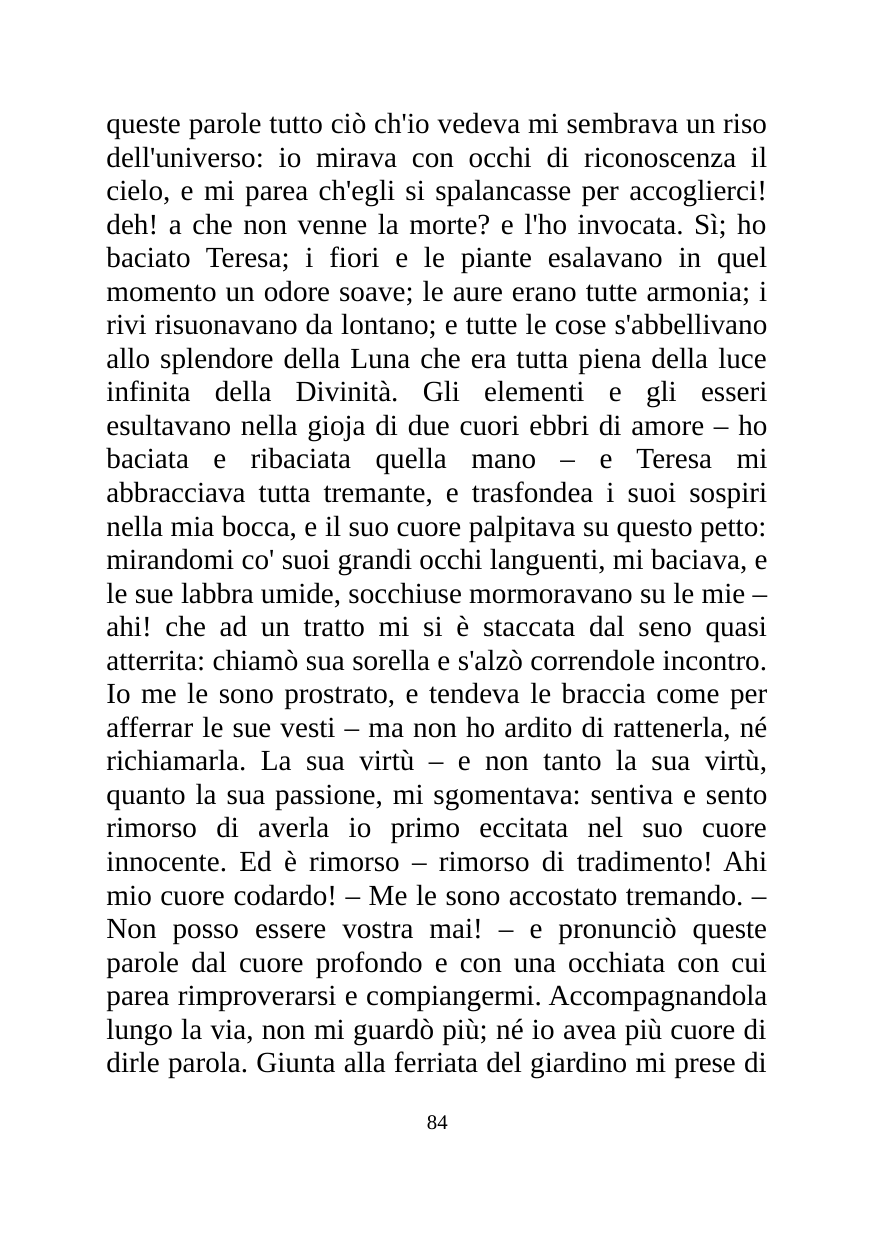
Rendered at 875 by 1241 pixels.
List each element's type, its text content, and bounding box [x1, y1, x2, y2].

text queste parole tutto ciò ch'io vedeva mi sembrava un riso dell'universo: io mirava con occhi di riconoscenza il cielo, e mi parea ch'egli si spalancasse per accoglierci! deh! a che non venne la morte? e l'ho invocata. Sì; ho baciato Teresa; i fiori e le piante esalavano in quel momento un odore soave; le aure erano tutte armonia; i rivi risuonavano da lontano; e tutte le cose s'abbellivano allo splendore della Luna che era tutta piena della luce infinita della Divinità. Gli elementi e gli esseri esultavano nella gioja di due cuori ebbri di amore – ho baciata e ribaciata quella mano – e Teresa mi abbracciava tutta tremante, e trasfondea i suoi sospiri nella mia bocca, e il suo cuore palpitava su questo petto: mirandomi co' suoi grandi occhi languenti, mi baciava, e le sue labbra umide, socchiuse mormoravano su le mie – ahi! che ad un tratto mi si è staccata dal seno quasi atterrita: chiamò sua sorella e s'alzò correndole incontro. Io me le sono prostrato, e tendeva le braccia come per afferrar le sue vesti – ma non ho ardito di rattenerla, né richiamarla. La sua virtù – e non tanto la sua virtù, quanto la sua passione, mi sgomentava: sentiva e sento rimorso di averla io primo eccitata nel suo cuore innocente. Ed è rimorso – rimorso di tradimento! Ahi mio cuore codardo! – Me le sono accostato tremando. – Non posso essere vostra mai! – e pronunciò queste parole dal cuore profondo e con una occhiata con cui parea rimproverarsi e compiangermi. Accompagnandola lungo la via, non mi guardò più; né io avea più cuore di dirle parola. Giunta alla ferriata del giardino mi prese di [106, 106, 768, 1079]
